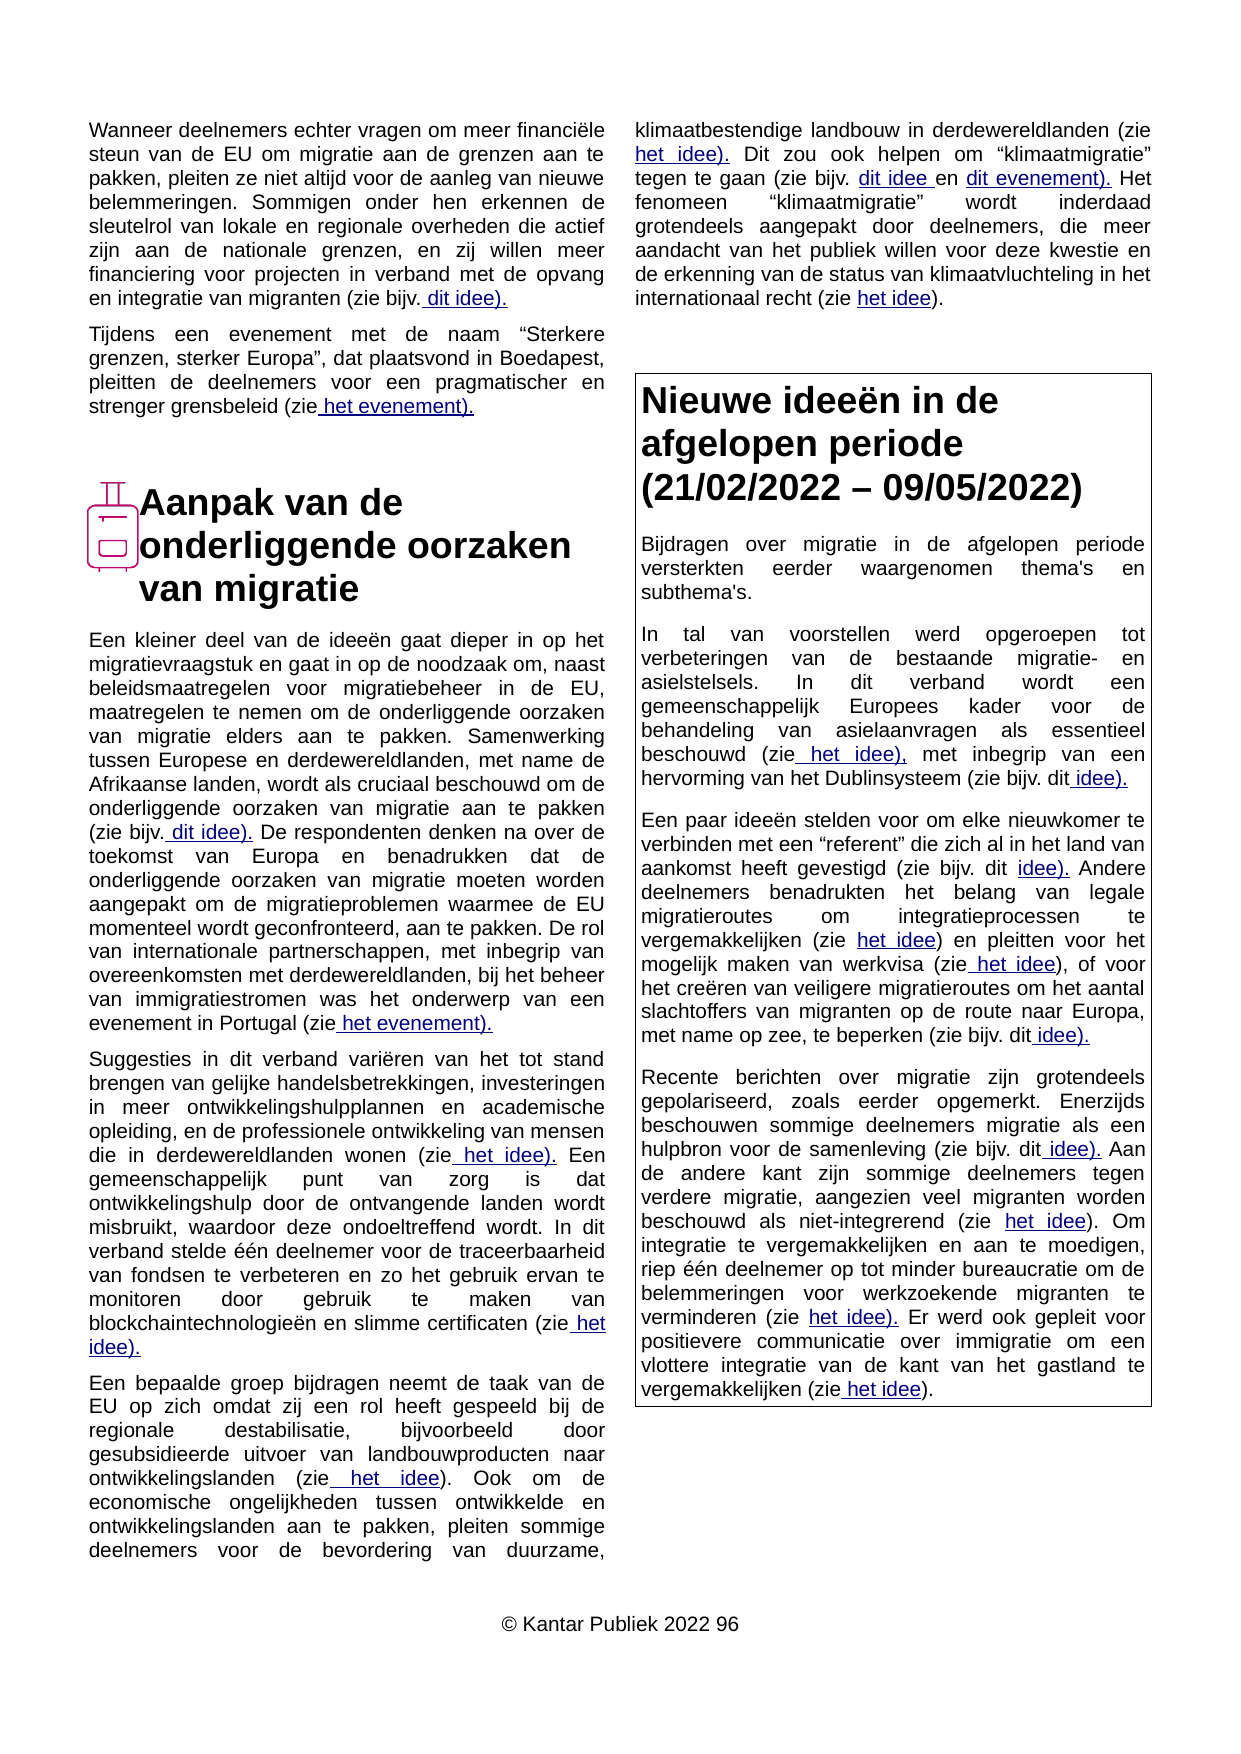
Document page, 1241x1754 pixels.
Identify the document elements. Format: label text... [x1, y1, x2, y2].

text In tal van voorstellen werd opgeroepen tot verbeteringen van de bestaande migratie- en asielstelsels. In dit verband wordt een gemeenschappelijk Europees kader voor de behandeling van asielaanvragen als essentieel beschouwd (zie het idee), met inbegrip van een hervorming van het Dublinsysteem (zie bijv. dit idee). [636, 616, 1151, 796]
subtitle Nieuwe ideeën in de afgelopen periode (21/02/2022 – 09/05/2022) [636, 374, 1151, 514]
subtitle Aanpak van de onderliggende oorzaken van migratie [88, 480, 605, 609]
text Een bepaalde groep bijdragen neemt de taak van de EU op zich omdat zij een rol heeft gespeeld bij de regionale destabilisatie, bijvoorbeeld door gesubsidieerde uitvoer van landbouwproducten naar ontwikkelingslanden (zie het idee). Ook om de economische ongelijkheden tussen ontwikkelde en ontwikkelingslanden aan te pakken, pleiten sommige deelnemers voor de bevordering van duurzame, [88, 1370, 605, 1562]
text Wanneer deelnemers echter vragen om meer financiële steun van de EU om migratie aan de grenzen aan te pakken, pleiten ze niet altijd voor de aanleg van nieuwe belemmeringen. Sommigen onder hen erkennen de sleutelrol van lokale en regionale overheden die actief zijn aan de nationale grenzen, en zij willen meer financiering voor projecten in verband met de opvang en integratie van migranten (zie bijv. dit idee). [88, 118, 605, 310]
text Bijdragen over migratie in de afgelopen periode versterkten eerder waargenomen thema's en subthema's. [636, 526, 1151, 610]
text Suggesties in dit verband variëren van het tot stand brengen van gelijke handelsbetrekkingen, investeringen in meer ontwikkelingshulpplannen en academische opleiding, en de professionele ontwikkeling van mensen die in derdewereldlanden wonen (zie het idee). Een gemeenschappelijk punt van zorg is dat ontwikkelingshulp door de ontvangende landen wordt misbruikt, waardoor deze ondoeltreffend wordt. In dit verband stelde één deelnemer voor de traceerbaarheid van fondsen te verbeteren en zo het gebruik ervan te monitoren door gebruik te maken van blockchaintechnologieën en slimme certificaten (zie het idee). [88, 1047, 605, 1358]
text Een kleiner deel van de ideeën gaat dieper in op het migratievraagstuk en gaat in op de noodzaak om, naast beleidsmaatregelen voor migratiebeheer in de EU, maatregelen te nemen om de onderliggende oorzaken van migratie elders aan te pakken. Samenwerking tussen Europese en derdewereldlanden, met name de Afrikaanse landen, wordt als cruciaal beschouwd om de onderliggende oorzaken van migratie aan te pakken (zie bijv. dit idee). De respondenten denken na over de toekomst van Europa en benadrukken dat de onderliggende oorzaken van migratie moeten worden aangepakt om de migratieproblemen waarmee de EU momenteel wordt geconfronteerd, aan te pakken. De rol van internationale partnerschappen, met inbegrip van overeenkomsten met derdewereldlanden, bij het beheer van immigratiestromen was het onderwerp van een evenement in Portugal (zie het evenement). [88, 628, 605, 1035]
text klimaatbestendige landbouw in derdewereldlanden (zie het idee). Dit zou ook helpen om “klimaatmigratie” tegen te gaan (zie bijv. dit idee en dit evenement). Het fenomeen “klimaatmigratie” wordt inderdaad grotendeels aangepakt door deelnemers, die meer aandacht van het publiek willen voor deze kwestie en de erkenning van de status van klimaatvluchteling in het internationaal recht (zie het idee). [635, 118, 1152, 310]
text Tijdens een evenement met de naam “Sterkere grenzen, sterker Europa”, dat plaatsvond in Boedapest, pleitten de deelnemers voor een pragmatischer en strenger grensbeleid (zie het evenement). [88, 322, 605, 417]
picture [87, 482, 139, 572]
text Een paar ideeën stelden voor om elke nieuwkomer te verbinden met een “referent” die zich al in het land van aankomst heeft gevestigd (zie bijv. dit idee). Andere deelnemers benadrukten het belang van legale migratieroutes om integratieprocessen te vergemakkelijken (zie het idee) en pleitten voor het mogelijk maken van werkvisa (zie het idee), of voor het creëren van veiligere migratieroutes om het aantal slachtoffers van migranten op de route naar Europa, met name op zee, te beperken (zie bijv. dit idee). [636, 802, 1151, 1053]
text Recente berichten over migratie zijn grotendeels gepolariseerd, zoals eerder opgemerkt. Enerzijds beschouwen sommige deelnemers migratie als een hulpbron voor de samenleving (zie bijv. dit idee). Aan de andere kant zijn sommige deelnemers tegen verdere migratie, aangezien veel migranten worden beschouwd als niet-integrerend (zie het idee). Om integratie te vergemakkelijken en aan te moedigen, riep één deelnemer op tot minder bureaucratie om de belemmeringen voor werkzoekende migranten te verminderen (zie het idee). Er werd ook gepleit voor positievere communicatie over immigratie om een vlottere integratie van de kant van het gastland te vergemakkelijken (zie het idee). [636, 1059, 1151, 1406]
